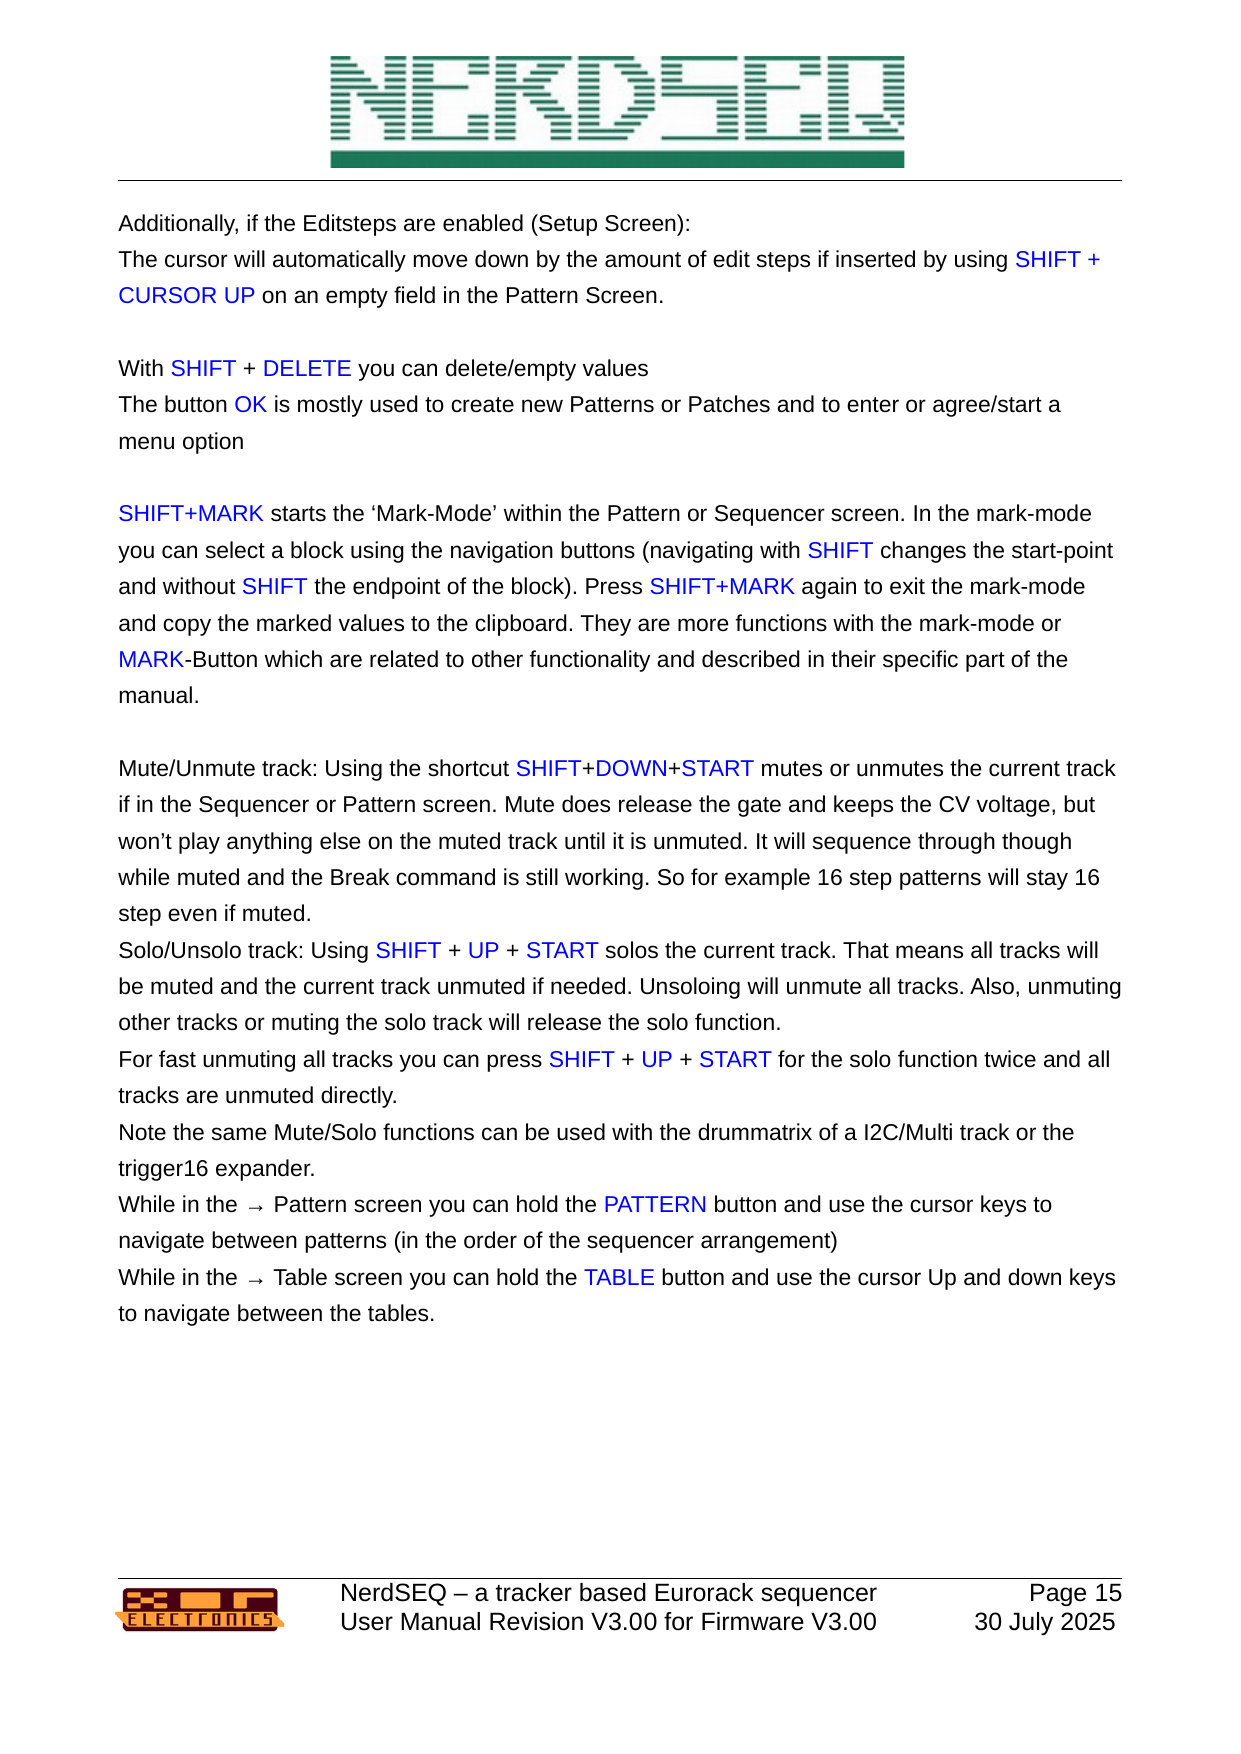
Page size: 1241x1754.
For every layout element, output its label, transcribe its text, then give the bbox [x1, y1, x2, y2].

picture [115, 1584, 285, 1634]
text SHIFT+MARK starts the ‘Mark-Mode’ within the Pattern or Sequencer screen. In the mark-mode you can select a block using the navigation buttons (navigating with SHIFT changes the start-point and without SHIFT the endpoint of the block). Press SHIFT+MARK again to exit the mark-mode and copy the marked values to the clipboard. They are more functions with the mark-mode or MARK-Button which are related to other functionality and described in their specific part of the manual. [118, 500, 1122, 708]
text While in the → Pattern screen you can hold the PATTERN button and use the cursor keys to navigate between patterns (in the order of the sequencer arrangement) [118, 1191, 1122, 1254]
text Mute/Unmute track: Using the shortcut SHIFT+DOWN+START mutes or unmutes the current track if in the Sequencer or Pattern screen. Mute does release the gate and keeps the CV voltage, but won’t play anything else on the muted track until it is unmuted. It will sequence through though while muted and the Break command is still working. So for example 16 step patterns will stay 16 step even if muted. [118, 755, 1122, 927]
text Note the same Mute/Solo functions can be used with the drummatrix of a I2C/Multi track or the trigger16 expander. [118, 1118, 1122, 1181]
text Solo/Unsolo track: Using SHIFT + UP + START solos the current track. That means all tracks will be muted and the current track unmuted if needed. Unsoloing will unmute all tracks. Also, unmuting other tracks or muting the solo track will release the solo function. [118, 937, 1122, 1036]
text The button OK is mostly used to create new Patterns or Patches and to enter or agree/start a menu option [118, 391, 1122, 454]
text While in the → Table screen you can hold the TABLE button and use the cursor Up and down keys to navigate between the tables. [118, 1264, 1122, 1327]
text With SHIFT + DELETE you can delete/empty values [118, 355, 1122, 381]
text For fast unmuting all tracks you can press SHIFT + UP + START for the solo function twice and all tracks are unmuted directly. [118, 1046, 1122, 1108]
text The cursor will automatically move down by the amount of edit steps if inserted by using SHIFT + CURSOR UP on an empty field in the Pattern Screen. [118, 246, 1122, 309]
picture [330, 56, 905, 168]
text Additionally, if the Editsteps are enabled (Setup Screen): [118, 209, 1122, 236]
